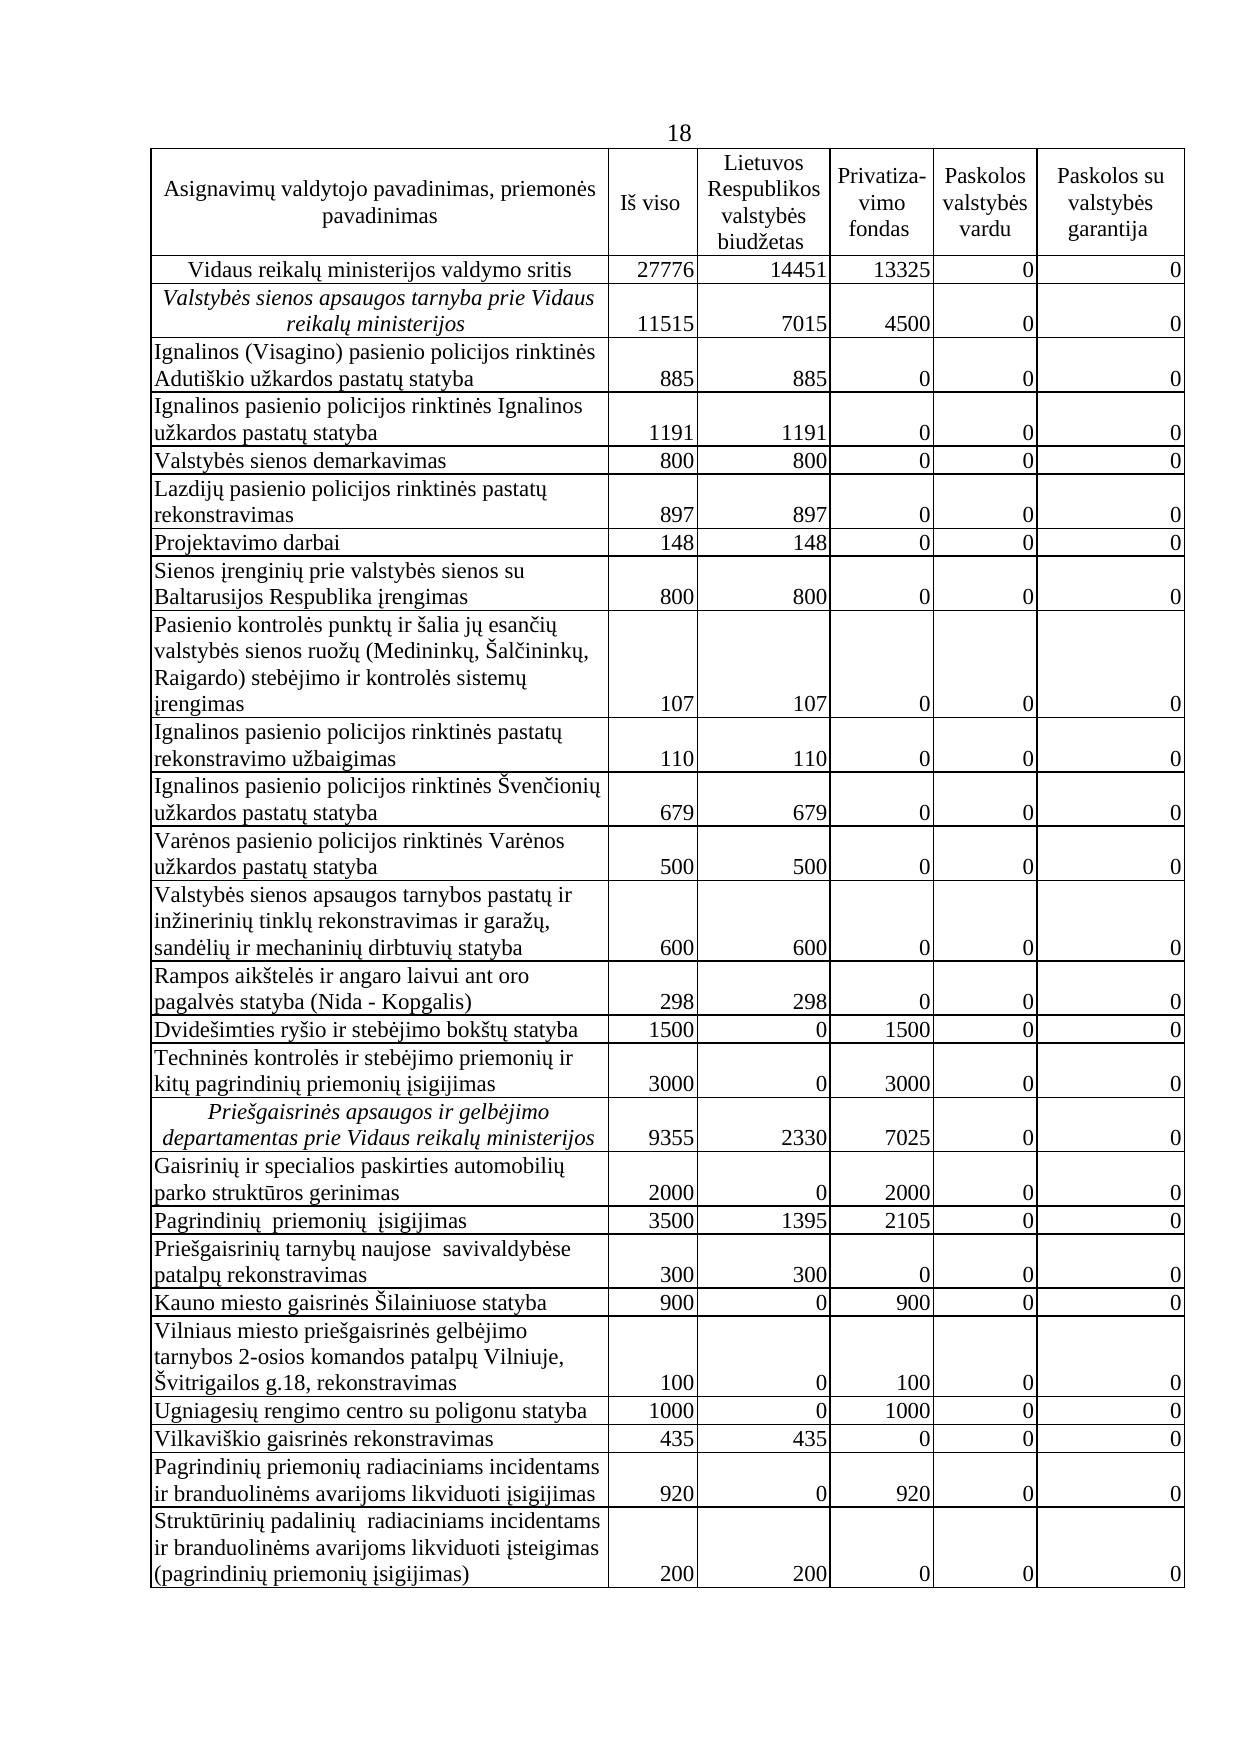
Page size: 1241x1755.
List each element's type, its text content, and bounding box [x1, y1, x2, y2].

table_cell Valstybės sienos demarkavimas [152, 447, 608, 473]
table_cell 0 [831, 475, 933, 527]
table_cell 1395 [698, 1207, 829, 1233]
table_cell 0 [1038, 475, 1184, 527]
table_cell 1191 [698, 393, 829, 445]
table_cell 0 [1038, 256, 1184, 282]
table_cell 1000 [609, 1397, 697, 1424]
table_header Privatiza-vimo fondas [831, 149, 933, 254]
table_cell 0 [1038, 1207, 1184, 1233]
table_cell 107 [698, 611, 829, 717]
table_header Lietuvos Respublikos valstybės biudžetas [698, 149, 829, 254]
table_cell 920 [831, 1453, 933, 1506]
table_cell 0 [1038, 557, 1184, 610]
table_cell Vilkaviškio gaisrinės rekonstravimas [152, 1425, 608, 1452]
table_cell 2000 [831, 1152, 933, 1205]
table_cell 0 [1038, 1152, 1184, 1205]
table_cell 0 [1038, 338, 1184, 391]
table_cell 110 [698, 718, 829, 771]
table_cell 4500 [831, 284, 933, 337]
table_cell 0 [831, 529, 933, 555]
table_cell Pasienio kontrolės punktų ir šalia jų esančių valstybės sienos ruožų (Medininkų, Šalčininkų, Raigardo) stebėjimo ir kontrolės sistemų įrengimas [152, 611, 608, 717]
table_header Paskolos su valstybės garantija [1038, 149, 1184, 254]
table_cell 2105 [831, 1207, 933, 1233]
table_cell 3500 [609, 1207, 697, 1233]
table_cell 0 [831, 447, 933, 473]
table_cell 27776 [609, 256, 697, 282]
table_cell 200 [698, 1508, 829, 1587]
table_cell 0 [934, 1044, 1036, 1097]
table_cell 300 [698, 1235, 829, 1287]
table_cell 0 [934, 1425, 1036, 1452]
table_cell Pagrindinių priemonių įsigijimas [152, 1207, 608, 1233]
table_cell 0 [1038, 1453, 1184, 1506]
table_header Paskolos valstybės vardu [934, 149, 1036, 254]
table_cell 0 [1038, 1098, 1184, 1151]
table_cell 14451 [698, 256, 829, 282]
table_cell 3000 [609, 1044, 697, 1097]
table_cell 7025 [831, 1098, 933, 1151]
table_cell 0 [831, 718, 933, 771]
table_cell 148 [609, 529, 697, 555]
table_cell 0 [1038, 1508, 1184, 1587]
table_cell 0 [1038, 1425, 1184, 1452]
table_cell 0 [831, 881, 933, 960]
table_cell 0 [934, 611, 1036, 717]
table_cell 0 [934, 1508, 1036, 1587]
table_cell Ignalinos pasienio policijos rinktinės pastatų rekonstravimo užbaigimas [152, 718, 608, 771]
table_cell 0 [1038, 447, 1184, 473]
table_header Asignavimų valdytojo pavadinimas, priemonės pavadinimas [152, 149, 608, 254]
table_cell 0 [1038, 773, 1184, 825]
table_cell 0 [1038, 881, 1184, 960]
table_cell Vilniaus miesto priešgaisrinės gelbėjimo tarnybos 2-osios komandos patalpų Vilniuje, Švitrigailos g.18, rekonstravimas [152, 1317, 608, 1396]
table_cell 100 [609, 1317, 697, 1396]
table_cell Ignalinos pasienio policijos rinktinės Ignalinos užkardos pastatų statyba [152, 393, 608, 445]
table_cell 0 [934, 1317, 1036, 1396]
table_header Iš viso [609, 149, 697, 254]
table_cell 0 [1038, 284, 1184, 337]
table_cell 0 [1038, 611, 1184, 717]
table_cell 200 [609, 1508, 697, 1587]
table_cell 900 [609, 1289, 697, 1315]
table_cell 0 [831, 1425, 933, 1452]
table_cell Priešgaisrinių tarnybų naujose savivaldybėse patalpų rekonstravimas [152, 1235, 608, 1287]
table_cell 0 [698, 1453, 829, 1506]
table_cell 679 [698, 773, 829, 825]
table_cell 0 [698, 1289, 829, 1315]
table_cell 920 [609, 1453, 697, 1506]
table_cell 0 [934, 1289, 1036, 1315]
table_cell Kauno miesto gaisrinės Šilainiuose statyba [152, 1289, 608, 1315]
table_cell 9355 [609, 1098, 697, 1151]
table_cell 1000 [831, 1397, 933, 1424]
table_cell 2000 [609, 1152, 697, 1205]
table_cell 800 [609, 447, 697, 473]
table_cell 0 [831, 557, 933, 610]
table_cell 0 [1038, 827, 1184, 879]
table_cell 0 [934, 256, 1036, 282]
table_cell 0 [934, 827, 1036, 879]
table_cell 0 [1038, 1289, 1184, 1315]
table_cell Dvidešimties ryšio ir stebėjimo bokštų statyba [152, 1016, 608, 1042]
table_cell 885 [609, 338, 697, 391]
table_cell 0 [698, 1044, 829, 1097]
table_cell 0 [934, 1453, 1036, 1506]
table_cell 0 [934, 529, 1036, 555]
table_cell 0 [934, 773, 1036, 825]
table_cell 600 [609, 881, 697, 960]
table_cell Ignalinos pasienio policijos rinktinės Švenčionių užkardos pastatų statyba [152, 773, 608, 825]
table_cell 679 [609, 773, 697, 825]
table_cell 0 [934, 1207, 1036, 1233]
table_cell 0 [934, 393, 1036, 445]
table_cell 0 [831, 1508, 933, 1587]
table_cell 0 [698, 1317, 829, 1396]
table_cell 897 [609, 475, 697, 527]
table_cell 0 [698, 1397, 829, 1424]
table_cell 0 [934, 1152, 1036, 1205]
table_cell 1500 [609, 1016, 697, 1042]
table_cell Vidaus reikalų ministerijos valdymo sritis [152, 256, 608, 282]
table_cell 0 [831, 962, 933, 1014]
table_cell 0 [831, 338, 933, 391]
table_cell 1191 [609, 393, 697, 445]
table_cell 0 [698, 1016, 829, 1042]
table_cell 100 [831, 1317, 933, 1396]
table_cell Varėnos pasienio policijos rinktinės Varėnos užkardos pastatų statyba [152, 827, 608, 879]
table_cell 2330 [698, 1098, 829, 1151]
table_cell 0 [934, 1397, 1036, 1424]
table_cell Gaisrinių ir specialios paskirties automobilių parko struktūros gerinimas [152, 1152, 608, 1205]
table_cell 500 [698, 827, 829, 879]
table_cell 0 [831, 827, 933, 879]
table_cell 13325 [831, 256, 933, 282]
table_cell 0 [831, 393, 933, 445]
table_cell Techninės kontrolės ir stebėjimo priemonių ir kitų pagrindinių priemonių įsigijimas [152, 1044, 608, 1097]
table_cell 0 [1038, 529, 1184, 555]
table_cell 0 [934, 1098, 1036, 1151]
table_cell 0 [1038, 1016, 1184, 1042]
table_cell 0 [1038, 1317, 1184, 1396]
table_cell 298 [698, 962, 829, 1014]
table_cell 435 [609, 1425, 697, 1452]
table_cell Projektavimo darbai [152, 529, 608, 555]
table_cell Priešgaisrinės apsaugos ir gelbėjimo departamentas prie Vidaus reikalų ministerijos [152, 1098, 608, 1151]
table_cell 0 [1038, 1235, 1184, 1287]
table_cell 0 [934, 475, 1036, 527]
table_cell 0 [934, 1016, 1036, 1042]
table_cell 148 [698, 529, 829, 555]
table_cell 0 [1038, 962, 1184, 1014]
table_cell 0 [934, 962, 1036, 1014]
table_cell 0 [934, 447, 1036, 473]
table_cell Ugniagesių rengimo centro su poligonu statyba [152, 1397, 608, 1424]
table_cell 800 [698, 557, 829, 610]
table_cell Pagrindinių priemonių radiaciniams incidentams ir branduolinėms avarijoms likviduoti įsigijimas [152, 1453, 608, 1506]
table_cell 0 [934, 557, 1036, 610]
table_cell 0 [1038, 1044, 1184, 1097]
table_cell 0 [1038, 718, 1184, 771]
table_cell 900 [831, 1289, 933, 1315]
table_cell 600 [698, 881, 829, 960]
table_cell 1500 [831, 1016, 933, 1042]
table_cell 11515 [609, 284, 697, 337]
table_cell 0 [698, 1152, 829, 1205]
table_cell 800 [609, 557, 697, 610]
table_cell 500 [609, 827, 697, 879]
table_cell 897 [698, 475, 829, 527]
table_cell 800 [698, 447, 829, 473]
table_cell 110 [609, 718, 697, 771]
table_cell 7015 [698, 284, 829, 337]
table_cell 0 [934, 718, 1036, 771]
table_cell 298 [609, 962, 697, 1014]
table_cell 885 [698, 338, 829, 391]
table_cell Valstybės sienos apsaugos tarnybos pastatų ir inžinerinių tinklų rekonstravimas ir garažų, sandėlių ir mechaninių dirbtuvių statyba [152, 881, 608, 960]
table_cell Sienos įrenginių prie valstybės sienos su Baltarusijos Respublika įrengimas [152, 557, 608, 610]
table_cell 0 [934, 1235, 1036, 1287]
table_cell Valstybės sienos apsaugos tarnyba prie Vidaus reikalų ministerijos [152, 284, 608, 337]
table_cell Rampos aikštelės ir angaro laivui ant oro pagalvės statyba (Nida - Kopgalis) [152, 962, 608, 1014]
table_cell 0 [1038, 1397, 1184, 1424]
table_cell 435 [698, 1425, 829, 1452]
table_cell 300 [609, 1235, 697, 1287]
table_cell Struktūrinių padalinių radiaciniams incidentams ir branduolinėms avarijoms likviduoti įsteigimas (pagrindinių priemonių įsigijimas) [152, 1508, 608, 1587]
table_cell Lazdijų pasienio policijos rinktinės pastatų rekonstravimas [152, 475, 608, 527]
table_cell 107 [609, 611, 697, 717]
table_cell 0 [831, 611, 933, 717]
table_cell 0 [831, 1235, 933, 1287]
table_cell 0 [934, 881, 1036, 960]
table_cell 3000 [831, 1044, 933, 1097]
table_cell 0 [934, 338, 1036, 391]
table_cell 0 [1038, 393, 1184, 445]
table_cell 0 [934, 284, 1036, 337]
table_cell Ignalinos (Visagino) pasienio policijos rinktinės Adutiškio užkardos pastatų statyba [152, 338, 608, 391]
table_cell 0 [831, 773, 933, 825]
